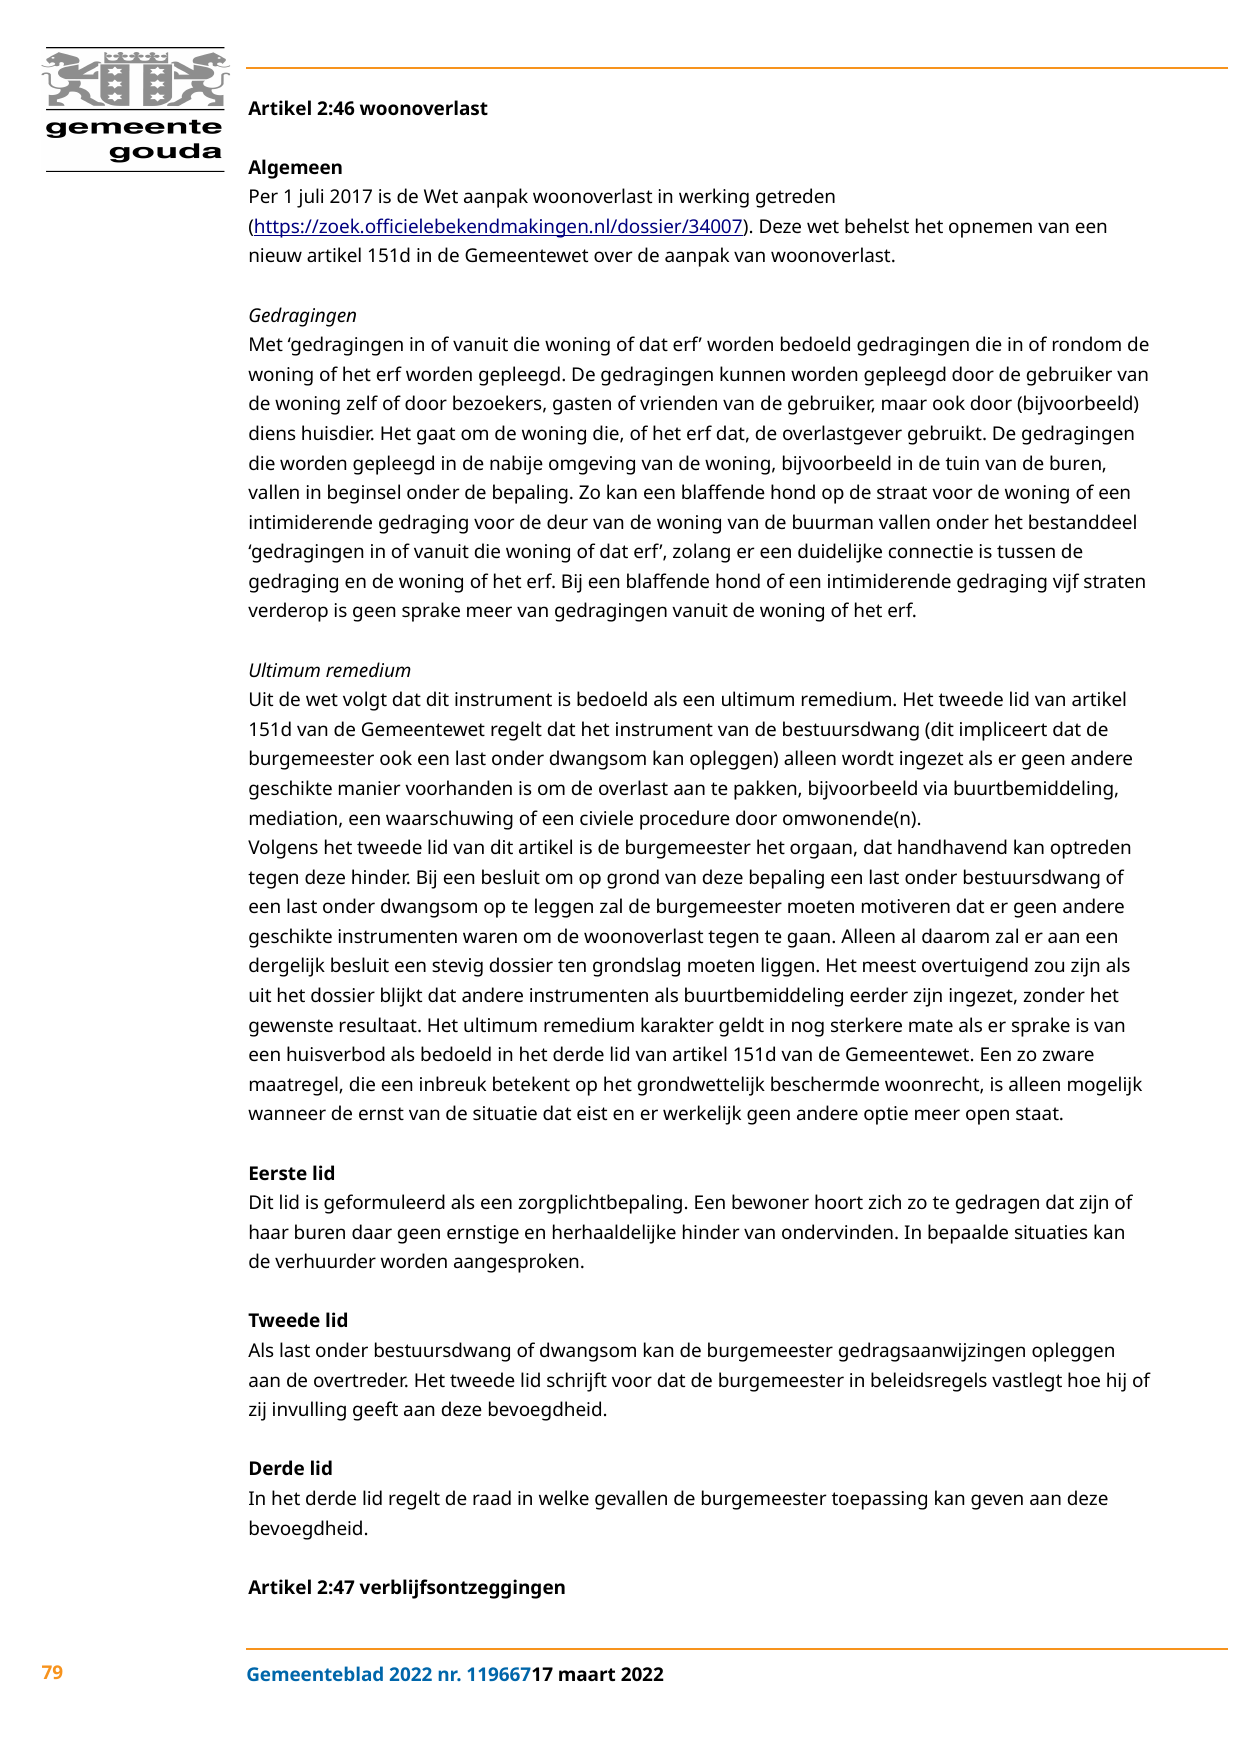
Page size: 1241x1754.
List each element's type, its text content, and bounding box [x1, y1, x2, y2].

text Uit de wet volgt dat dit instrument is bedoeld als een ultimum remedium. Het tweede lid van artikel 151d van de Gemeentewet regelt dat het instrument van de bestuursdwang (dit impliceert dat de burgemeester ook een last onder dwangsom kan opleggen) alleen wordt ingezet als er geen andere geschikte manier voorhanden is om de overlast aan te pakken, bijvoorbeeld via buurtbemiddeling, mediation, een waarschuwing of een civiele procedure door omwonende(n). [248, 686, 1152, 831]
text Volgens het tweede lid van dit artikel is de burgemeester het orgaan, dat handhavend kan optreden tegen deze hinder. Bij een besluit om op grond van deze bepaling een last onder bestuursdwang of een last onder dwangsom op te leggen zal de burgemeester moeten motiveren dat er geen andere geschikte instrumenten waren om de woonoverlast tegen te gaan. Alleen al daarom zal er aan een dergelijk besluit een stevig dossier ten grondslag moeten liggen. Het meest overtuigend zou zijn als uit het dossier blijkt dat andere instrumenten als buurtbemiddeling eerder zijn ingezet, zonder het gewenste resultaat. Het ultimum remedium karakter geldt in nog sterkere mate als er sprake is van een huisverbod als bedoeld in het derde lid van artikel 151d van de Gemeentewet. Een zo zware maatregel, die een inbreuk betekent op het grondwettelijk beschermde woonrecht, is alleen mogelijk wanneer de ernst van de situatie dat eist en er werkelijk geen andere optie meer open staat. [248, 834, 1152, 1126]
text Per 1 juli 2017 is de Wet aanpak woonoverlast in werking getreden (https://zoek.officielebekendmakingen.nl/dossier/34007). Deze wet behelst het opnemen van een nieuw artikel 151d in de Gemeentewet over de aanpak van woonoverlast. [248, 183, 1152, 268]
text In het derde lid regelt de raad in welke gevallen de burgemeester toepassing kan geven aan deze bevoegdheid. [248, 1485, 1152, 1541]
picture [41, 47, 231, 172]
text Dit lid is geformuleerd als een zorgplichtbepaling. Een bewoner hoort zich zo te gedragen dat zijn of haar buren daar geen ernstige en herhaaldelijke hinder van ondervinden. In bepaalde situaties kan de verhuurder worden aangesproken. [248, 1189, 1152, 1274]
text Artikel 2:47 verblijfsontzeggingen [248, 1574, 1152, 1600]
text Ultimum remedium [248, 657, 1152, 683]
text Derde lid [248, 1456, 1152, 1481]
text Eerste lid [248, 1160, 1152, 1186]
text Tweede lid [248, 1308, 1152, 1333]
text Als last onder bestuursdwang of dwangsom kan de burgemeester gedragsaanwijzingen opleggen aan de overtreder. Het tweede lid schrijft voor dat de burgemeester in beleidsregels vastlegt hoe hij of zij invulling geeft aan deze bevoegdheid. [248, 1337, 1152, 1422]
text Algemeen [248, 154, 1152, 180]
text Artikel 2:46 woonoverlast [248, 95, 1152, 121]
text Met ‘gedragingen in of vanuit die woning of dat erf’ worden bedoeld gedragingen die in of rondom de woning of het erf worden gepleegd. De gedragingen kunnen worden gepleegd door de gebruiker van de woning zelf of door bezoekers, gasten of vrienden van de gebruiker, maar ook door (bijvoorbeeld) diens huisdier. Het gaat om de woning die, of het erf dat, de overlastgever gebruikt. De gedragingen die worden gepleegd in de nabije omgeving van de woning, bijvoorbeeld in de tuin van de buren, vallen in beginsel onder de bepaling. Zo kan een blaffende hond op de straat voor de woning of een intimiderende gedraging voor de deur van de woning van de buurman vallen onder het bestanddeel ‘gedragingen in of vanuit die woning of dat erf’, zolang er een duidelijke connectie is tussen de gedraging en de woning of het erf. Bij een blaffende hond of een intimiderende gedraging vijf straten verderop is geen sprake meer van gedragingen vanuit de woning of het erf. [248, 331, 1152, 623]
text Gedragingen [248, 302, 1152, 328]
